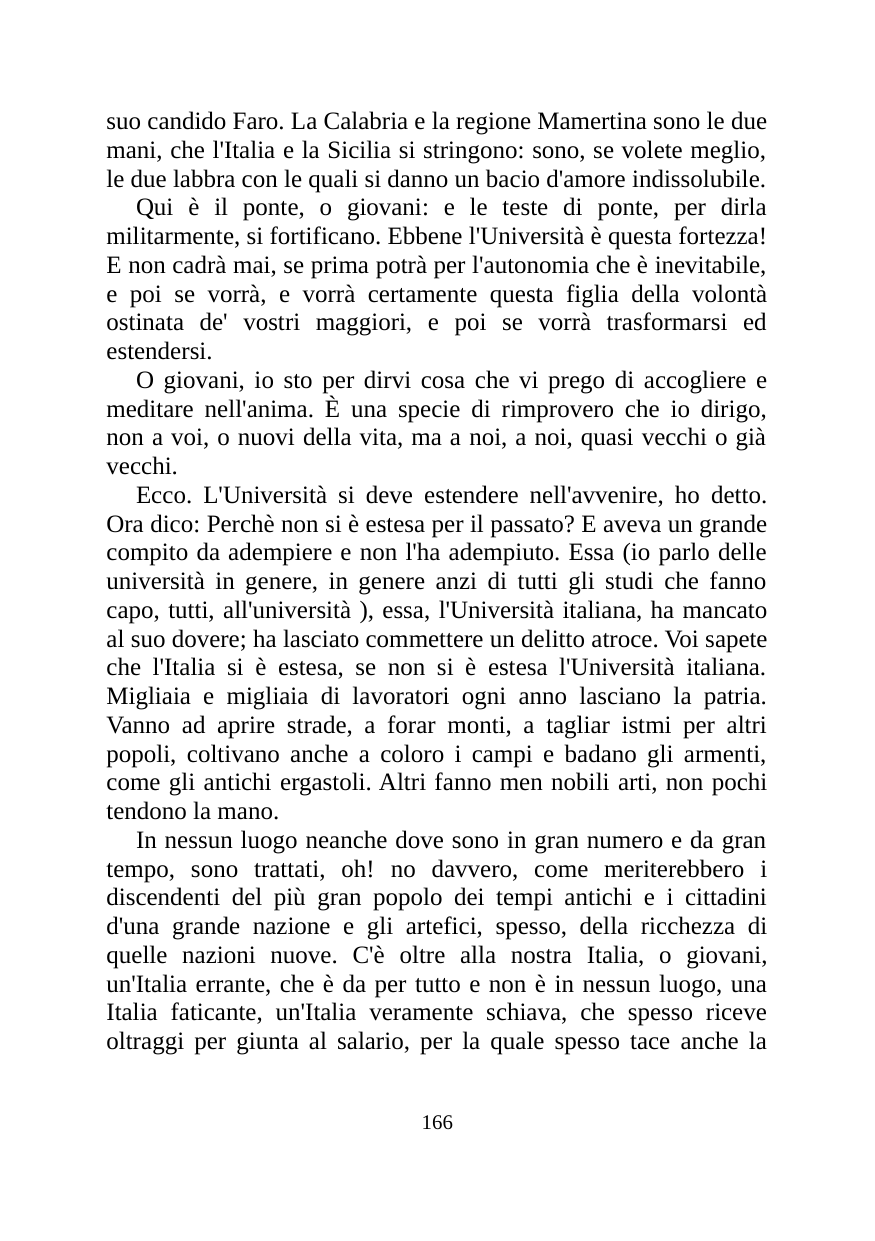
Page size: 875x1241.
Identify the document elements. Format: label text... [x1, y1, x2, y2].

text suo candido Faro. La Calabria e la regione Mamertina sono le due mani, che l'Italia e la Sicilia si stringono: sono, se volete meglio, le due labbra con le quali si danno un bacio d'amore indissolubile. [106, 106, 768, 192]
text O giovani, io sto per dirvi cosa che vi prego di accogliere e meditare nell'anima. È una specie di rimprovero che io dirigo, non a voi, o nuovi della vita, ma a noi, a noi, quasi vecchi o già vecchi. [106, 365, 768, 480]
text Ecco. L'Università si deve estendere nell'avvenire, ho detto. Ora dico: Perchè non si è estesa per il passato? E aveva un grande compito da adempiere e non l'ha adempiuto. Essa (io parlo delle università in genere, in genere anzi di tutti gli studi che fanno capo, tutti, all'università ), essa, l'Università italiana, ha mancato al suo dovere; ha lasciato commettere un delitto atroce. Voi sapete che l'Italia si è estesa, se non si è estesa l'Università italiana. Migliaia e migliaia di lavoratori ogni anno lasciano la patria. Vanno ad aprire strade, a forar monti, a tagliar istmi per altri popoli, coltivano anche a coloro i campi e badano gli armenti, come gli antichi ergastoli. Altri fanno men nobili arti, non pochi tendono la mano. [106, 480, 768, 825]
text Qui è il ponte, o giovani: e le teste di ponte, per dirla militarmente, si fortificano. Ebbene l'Università è questa fortezza! E non cadrà mai, se prima potrà per l'autonomia che è inevitabile, e poi se vorrà, e vorrà certamente questa figlia della volontà ostinata de' vostri maggiori, e poi se vorrà trasformarsi ed estendersi. [106, 192, 768, 365]
text In nessun luogo neanche dove sono in gran numero e da gran tempo, sono trattati, oh! no davvero, come meriterebbero i discendenti del più gran popolo dei tempi antichi e i cittadini d'una grande nazione e gli artefici, spesso, della ricchezza di quelle nazioni nuove. C'è oltre alla nostra Italia, o giovani, un'Italia errante, che è da per tutto e non è in nessun luogo, una Italia faticante, un'Italia veramente schiava, che spesso riceve oltraggi per giunta al salario, per la quale spesso tace anche la [106, 825, 768, 1055]
